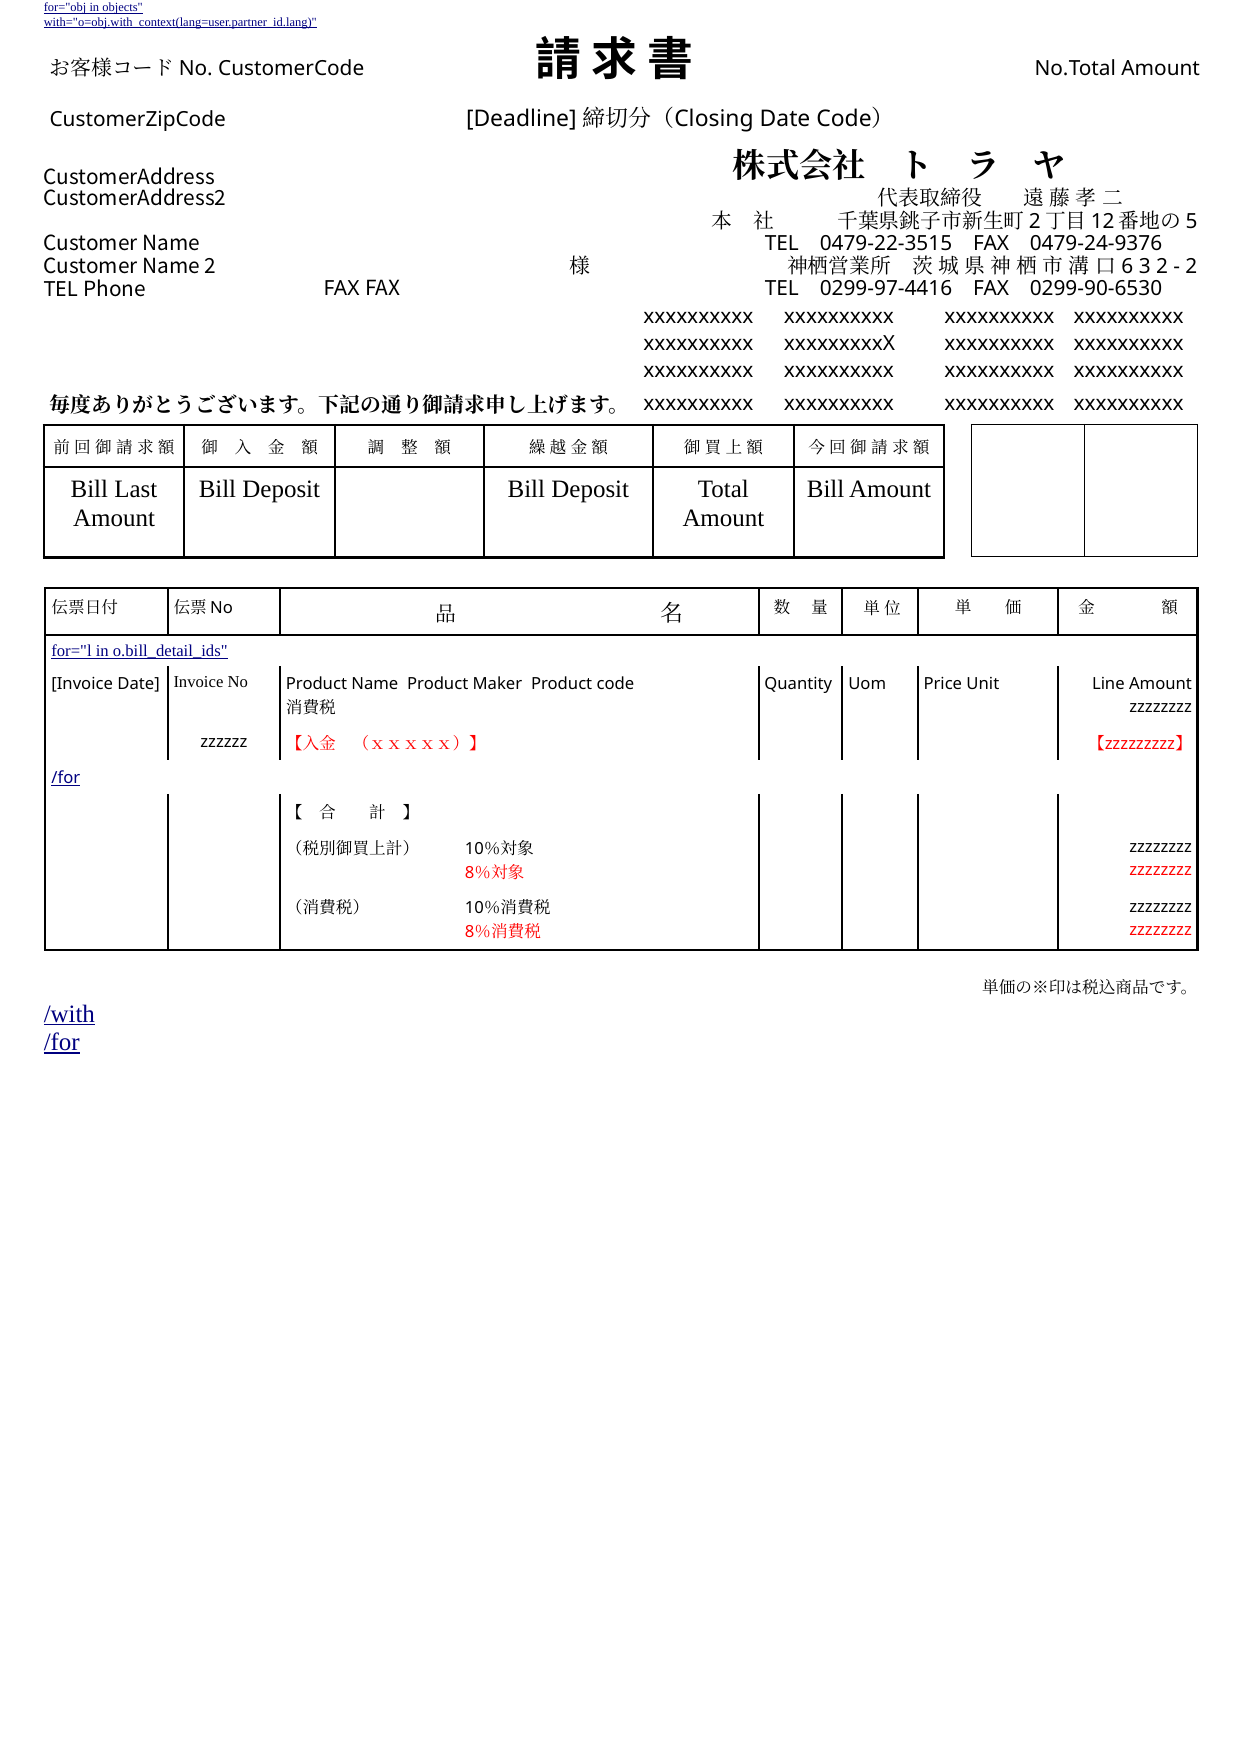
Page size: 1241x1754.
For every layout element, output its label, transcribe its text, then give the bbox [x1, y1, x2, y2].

text 単価の※印は税込商品です。 [43, 975, 1197, 999]
table_cell [843, 724, 917, 760]
table_cell Customer Name 2 [44, 256, 569, 279]
table_cell 【zzzzzzzzz】 [1059, 724, 1196, 760]
table_cell （税別御買上計） [281, 829, 459, 889]
table_cell Bill Deposit [185, 468, 334, 556]
table_cell [916, 301, 944, 328]
table_cell xxxxxxxxxx [1073, 383, 1197, 424]
table_cell [919, 889, 1057, 948]
table_header 御 入 金 額 [185, 426, 334, 466]
table_cell 本 社 [643, 211, 774, 234]
table_cell TEL 0479-22-3515 FAX 0479-24-9376 [730, 234, 1197, 256]
text /with [43, 999, 1197, 1027]
table_cell Uom [843, 666, 917, 724]
table_cell [760, 829, 841, 889]
table_cell zzzzzz [169, 724, 279, 760]
table_cell [945, 466, 971, 556]
table_header 金 額 [1059, 589, 1196, 633]
table_cell 【入金 （ｘｘｘｘｘ）】 [281, 724, 758, 760]
text with="o=obj.with_context(lang=user.partner_id.lang)" [43, 14, 1197, 29]
table_header 株式会社 ト ラ ヤ [643, 144, 1197, 189]
table_cell [338, 329, 643, 355]
table_cell [46, 889, 167, 948]
text for="obj in objects" [43, 0, 1197, 14]
table_cell Quantity [760, 666, 841, 724]
table_cell [919, 829, 1057, 889]
table_cell TEL Phone [44, 279, 323, 301]
table_cell [44, 355, 338, 382]
table_cell [760, 794, 841, 829]
table_cell [Invoice Date] [46, 666, 167, 724]
table_cell [338, 301, 643, 328]
table_cell xxxxxxxxxx [643, 383, 784, 424]
table_cell Invoice No [169, 666, 279, 724]
table_cell for="l in o.bill_detail_ids" [46, 636, 1196, 666]
table_cell Customer Name [44, 234, 643, 256]
table_cell [44, 211, 643, 234]
table_cell [643, 279, 729, 301]
table_cell [169, 889, 279, 948]
table_cell [843, 829, 917, 889]
table_header 御 買 上 額 [654, 426, 793, 466]
table_cell [760, 724, 841, 760]
table_cell Bill Deposit [485, 468, 652, 556]
table_cell xxxxxxxxxx [643, 301, 784, 328]
table_header [1085, 425, 1197, 556]
table_cell 毎度ありがとうございます。下記の通り御請求申し上げます。 [44, 383, 643, 424]
table_cell xxxxxxxxxx [944, 355, 1073, 382]
table_header 単 価 [919, 589, 1057, 633]
table_cell 10％消費税 8％消費税 [459, 889, 758, 948]
table_header No.Total Amount [951, 30, 1206, 142]
table_header 前 回 御 請 求 額 [45, 426, 183, 466]
table_header [945, 424, 971, 466]
table_cell xxxxxxxxxx [784, 301, 916, 328]
table_header お客様コードNo. CustomerCode CustomerZipCode [44, 30, 420, 142]
table_cell 様 [569, 256, 643, 279]
table_cell （消費税） [281, 889, 459, 948]
table_cell zzzzzzzz zzzzzzzz [1059, 889, 1196, 948]
table_cell 代表取締役 遠 藤 孝 二 [643, 189, 1197, 211]
table_cell [919, 794, 1057, 829]
table_cell 10％対象 8％対象 [459, 829, 758, 889]
table_header 繰 越 金 額 [485, 426, 652, 466]
table_cell [1059, 794, 1196, 829]
table_cell [169, 794, 279, 829]
table_header 数 量 [760, 589, 841, 633]
text /for [43, 1027, 1197, 1056]
table_cell [336, 468, 483, 556]
table_cell [916, 355, 944, 382]
table_cell xxxxxxxxxx [643, 355, 784, 382]
table_cell /for [46, 760, 1196, 794]
table_cell [46, 794, 167, 829]
table_cell [46, 724, 167, 760]
table_header 伝票No [169, 589, 279, 633]
table_cell [916, 383, 944, 424]
table_cell Bill Amount [795, 468, 943, 556]
table_cell CustomerAddress2 [44, 189, 643, 211]
table_cell [44, 301, 338, 328]
table_header 請 求 書 [Deadline] 締切分（Closing Date Code） [421, 30, 950, 142]
table_cell [44, 329, 338, 355]
table_cell 神栖営業所 茨 城 県 神 栖 市 溝 口 6 3 2 - 2 [643, 256, 1197, 279]
table_cell zzzzzzzz zzzzzzzz [1059, 829, 1196, 889]
table_cell [46, 829, 167, 889]
table_cell xxxxxxxxxx [944, 329, 1073, 355]
table_cell [916, 329, 944, 355]
table_cell FAX FAX [323, 279, 643, 301]
table_cell [338, 355, 643, 382]
table_cell xxxxxxxxxx [784, 355, 916, 382]
table_header 単 位 [843, 589, 917, 633]
table_cell [643, 234, 729, 256]
table_cell Bill Last Amount [45, 468, 183, 556]
table_header 品 名 [281, 589, 758, 633]
table_cell xxxxxxxxxx [643, 329, 784, 355]
table_cell TEL 0299-97-4416 FAX 0299-90-6530 [730, 279, 1197, 301]
table_cell [919, 724, 1057, 760]
table_header 今 回 御 請 求 額 [795, 426, 943, 466]
table_cell Price Unit [919, 666, 1057, 724]
table_cell 千葉県銚子市新生町2丁目12番地の5 [774, 211, 1197, 234]
table_cell xxxxxxxxxx [1073, 329, 1197, 355]
table_cell Total Amount [654, 468, 793, 556]
table_header CustomerAddress [44, 144, 643, 189]
table_cell Product Name Product Maker Product code 消費税 [281, 666, 758, 724]
table_header 調 整 額 [336, 426, 483, 466]
table_cell [760, 889, 841, 948]
table_cell xxxxxxxxxx [784, 383, 916, 424]
table_cell [843, 794, 917, 829]
table_header 伝票日付 [46, 589, 167, 633]
table_cell [169, 829, 279, 889]
table_cell xxxxxxxxxx [944, 301, 1073, 328]
table_cell Line Amount zzzzzzzz [1059, 666, 1196, 724]
table_cell 【 合 計 】 [281, 794, 758, 829]
table_cell xxxxxxxxxx [1073, 301, 1197, 328]
table_cell xxxxxxxxxx [944, 383, 1073, 424]
table_header [972, 425, 1084, 556]
table_cell xxxxxxxxxX [784, 329, 916, 355]
table_cell xxxxxxxxxx [1073, 355, 1197, 382]
table_cell [843, 889, 917, 948]
